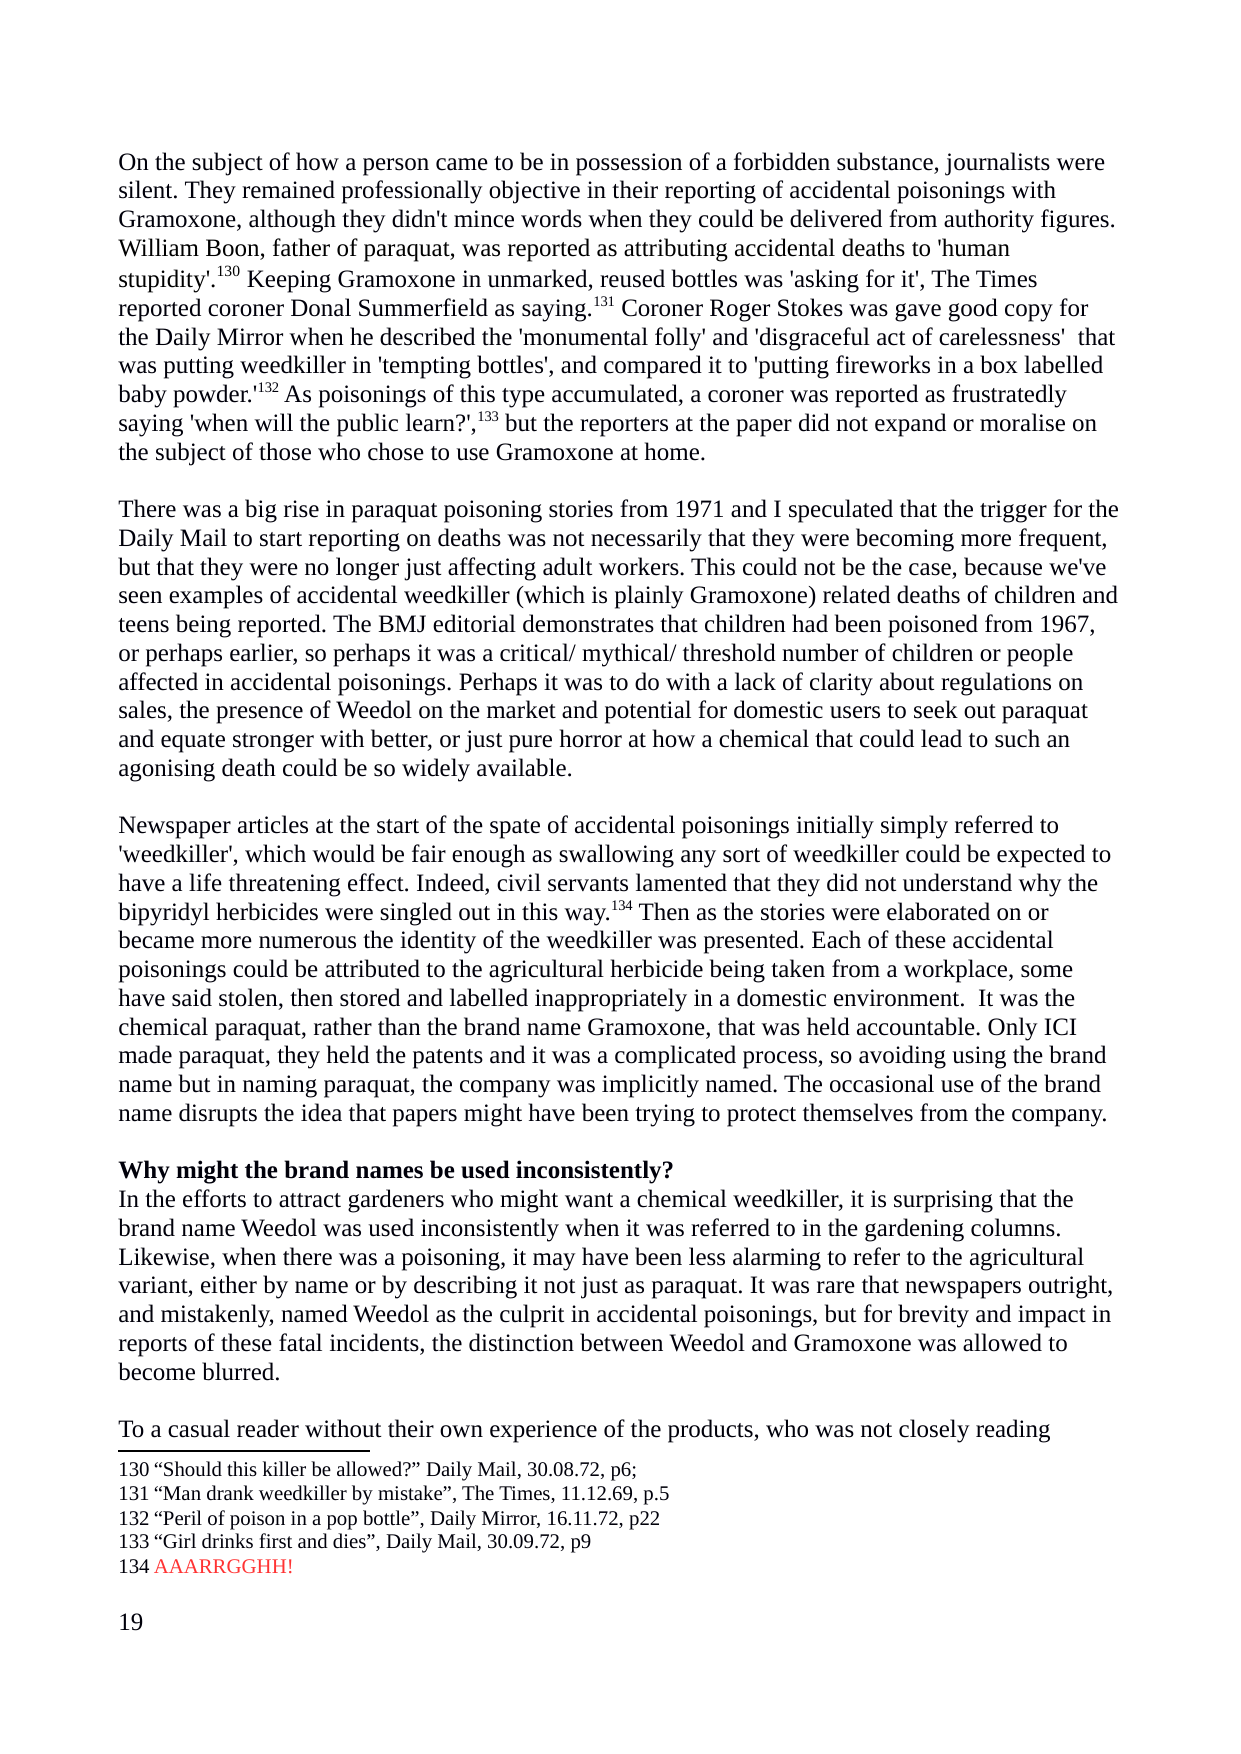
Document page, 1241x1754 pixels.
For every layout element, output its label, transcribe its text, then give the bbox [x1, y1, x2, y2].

text Why might the brand names be used inconsistently? [118, 1156, 1122, 1184]
text “Man drank weedkiller by mistake”, The Times, 11.12.69, p.5 [118, 1481, 1122, 1505]
text To a casual reader without their own experience of the products, who was not closely reading [118, 1414, 1122, 1443]
text Newspaper articles at the start of the spate of accidental poisonings initially simply referred to 'weedkiller', which would be fair enough as swallowing any sort of weedkiller could be expected to have a life threatening effect. Indeed, civil servants lamented that they did not understand why the bipyridyl herbicides were singled out in this way. Then as the stories were elaborated on or became more numerous the identity of the weedkiller was presented. Each of these accidental poisonings could be attributed to the agricultural herbicide being taken from a workplace, some have said stolen, then stored and labelled inappropriately in a domestic environment. It was the chemical paraquat, rather than the brand name Gramoxone, that was held accountable. Only ICI made paraquat, they held the patents and it was a complicated process, so avoiding using the brand name but in naming paraquat, the company was implicitly named. The occasional use of the brand name disrupts the idea that papers might have been trying to protect themselves from the company. [118, 811, 1122, 1127]
text There was a big rise in paraquat poisoning stories from 1971 and I speculated that the trigger for the Daily Mail to start reporting on deaths was not necessarily that they were becoming more frequent, but that they were no longer just affecting adult workers. This could not be the case, because we've seen examples of accidental weedkiller (which is plainly Gramoxone) related deaths of children and teens being reported. The BMJ editorial demonstrates that children had been poisoned from 1967, or perhaps earlier, so perhaps it was a critical/ mythical/ threshold number of children or people affected in accidental poisonings. Perhaps it was to do with a lack of clarity about regulations on sales, the presence of Weedol on the market and potential for domestic users to seek out paraquat and equate stronger with better, or just pure horror at how a chemical that could lead to such an agonising death could be so widely available. [118, 494, 1122, 782]
text AAARRGGHH! [118, 1553, 1122, 1578]
text On the subject of how a person came to be in possession of a forbidden substance, journalists were silent. They remained professionally objective in their reporting of accidental poisonings with Gramoxone, although they didn't mince words when they could be delivered from authority figures. William Boon, father of paraquat, was reported as attributing accidental deaths to 'human stupidity'. Keeping Gramoxone in unmarked, reused bottles was 'asking for it', The Times reported coroner Donal Summerfield as saying. Coroner Roger Stokes was gave good copy for the Daily Mirror when he described the 'monumental folly' and 'disgraceful act of carelessness' that was putting weedkiller in 'tempting bottles', and compared it to 'putting fireworks in a box labelled baby powder.' As poisonings of this type accumulated, a coroner was reported as frustratedly saying 'when will the public learn?', but the reporters at the paper did not expand or moralise on the subject of those who chose to use Gramoxone at home. [118, 147, 1122, 466]
text In the efforts to attract gardeners who might want a chemical weedkiller, it is surprising that the brand name Weedol was used inconsistently when it was referred to in the gardening columns. Likewise, when there was a poisoning, it may have been less alarming to refer to the agricultural variant, either by name or by describing it not just as paraquat. It was rare that newspapers outright, and mistakenly, named Weedol as the culprit in accidental poisonings, but for brevity and impact in reports of these fatal incidents, the distinction between Weedol and Gramoxone was allowed to become blurred. [118, 1184, 1122, 1386]
text “Girl drinks first and dies”, Daily Mail, 30.09.72, p9 [118, 1529, 1122, 1553]
text “Should this killer be allowed?” Daily Mail, 30.08.72, p6; [118, 1457, 1122, 1481]
text “Peril of poison in a pop bottle”, Daily Mirror, 16.11.72, p22 [118, 1505, 1122, 1529]
